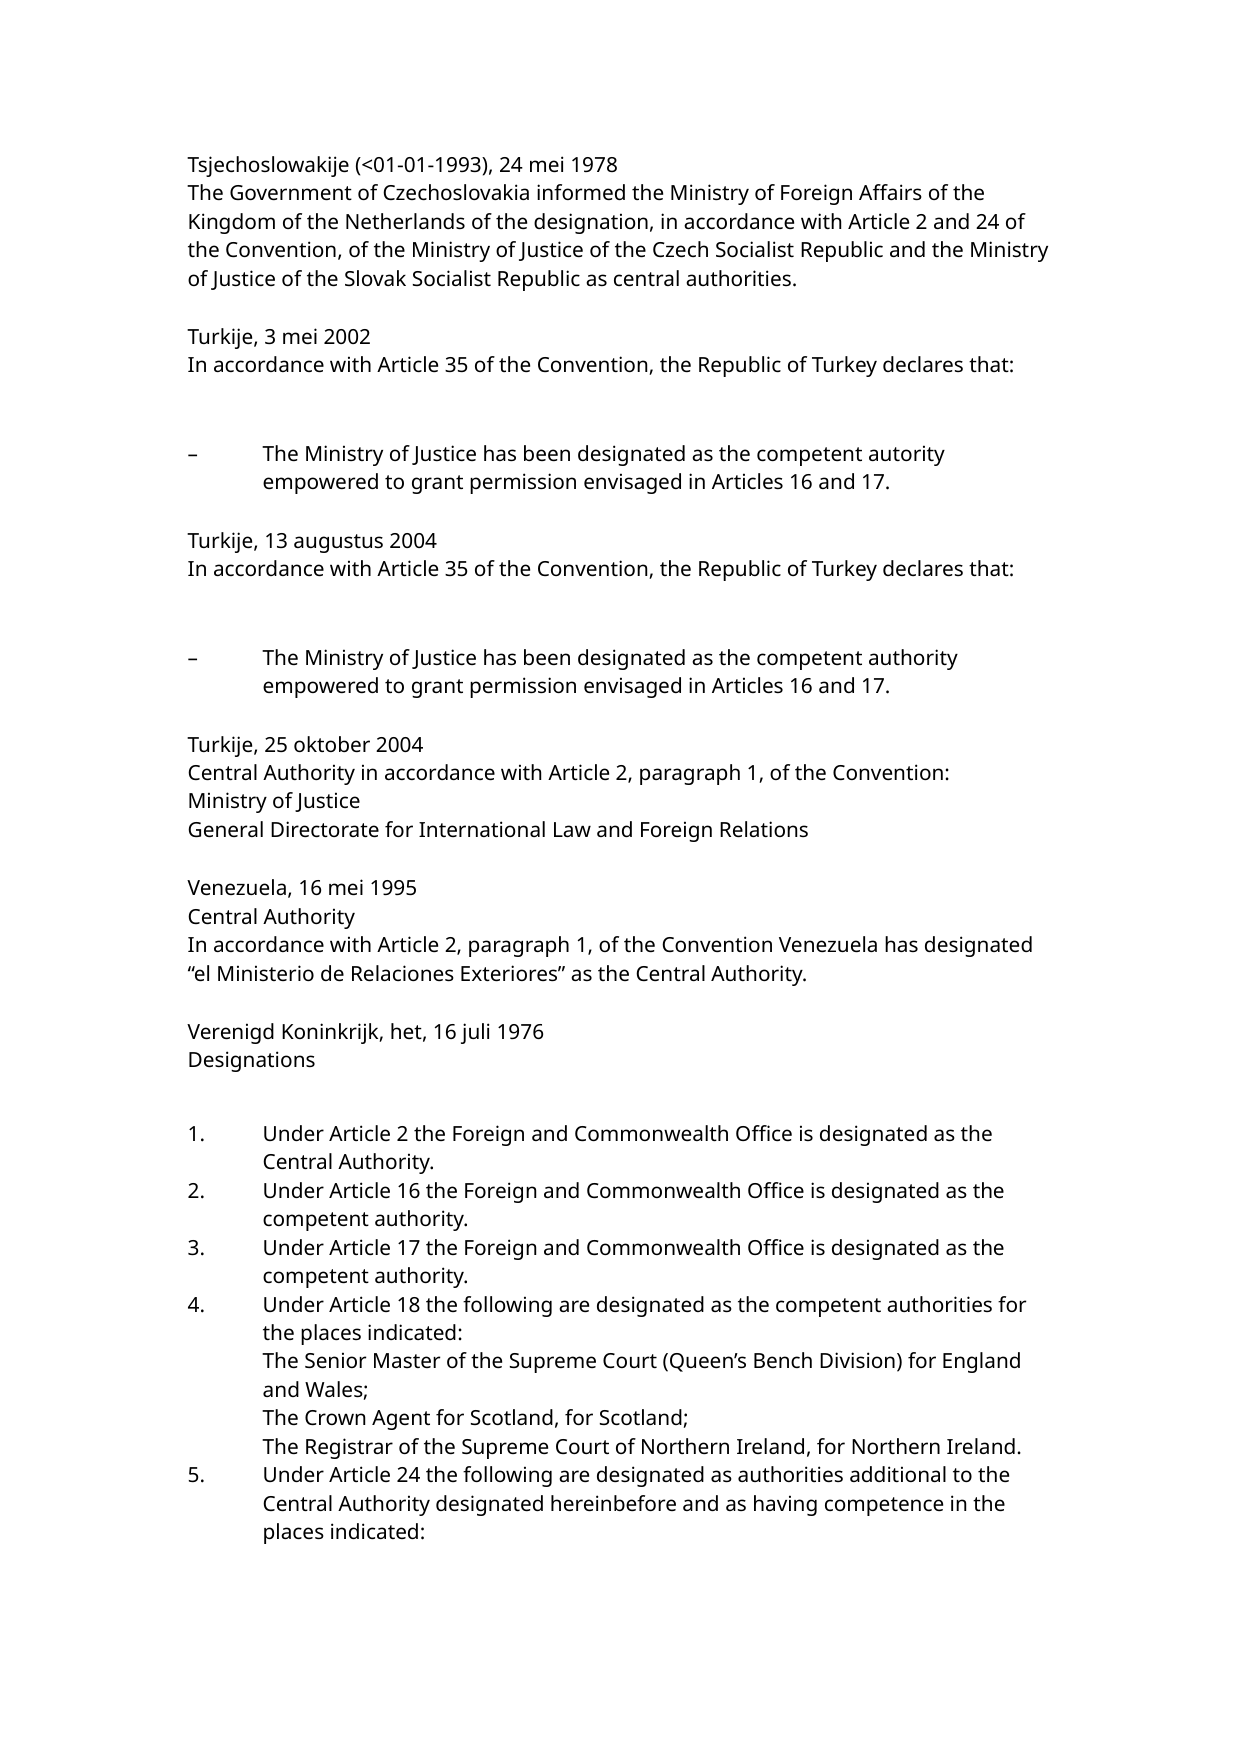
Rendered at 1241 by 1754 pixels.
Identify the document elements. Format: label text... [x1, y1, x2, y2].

text Central Authority [187, 902, 1053, 930]
list The Crown Agent for Scotland, for Scotland; [187, 1403, 1053, 1432]
text Verenigd Koninkrijk, het, 16 juli 1976 [187, 1017, 1053, 1046]
list Under Article 16 the Foreign and Commonwealth Office is designated as the competent authority. [187, 1176, 1053, 1233]
text Venezuela, 16 mei 1995 [187, 873, 1053, 902]
text Turkije, 3 mei 2002 [187, 322, 1053, 351]
text Turkije, 25 oktober 2004 [187, 730, 1053, 758]
list Under Article 17 the Foreign and Commonwealth Office is designated as the competent authority. [187, 1233, 1053, 1290]
list The Registrar of the Supreme Court of Northern Ireland, for Northern Ireland. [187, 1432, 1053, 1460]
text In accordance with Article 2, paragraph 1, of the Convention Venezuela has designated “el Ministerio de Relaciones Exteriores” as the Central Authority. [187, 930, 1053, 987]
text In accordance with Article 35 of the Convention, the Republic of Turkey declares that: [187, 554, 1053, 583]
text Designations [187, 1046, 1053, 1074]
list Under Article 18 the following are designated as the competent authorities for the places indicated: [187, 1290, 1053, 1347]
text In accordance with Article 35 of the Convention, the Republic of Turkey declares that: [187, 351, 1053, 379]
list The Senior Master of the Supreme Court (Queen’s Bench Division) for England and Wales; [187, 1347, 1053, 1403]
list Under Article 2 the Foreign and Commonwealth Office is designated as the Central Authority. [187, 1119, 1053, 1176]
list The Ministry of Justice has been designated as the competent autority empowered to grant permission envisaged in Articles 16 and 17. [187, 439, 1053, 496]
list The Ministry of Justice has been designated as the competent authority empowered to grant permission envisaged in Articles 16 and 17. [187, 643, 1053, 700]
text The Government of Czechoslovakia informed the Ministry of Foreign Affairs of the Kingdom of the Netherlands of the designation, in accordance with Article 2 and 24 of the Convention, of the Ministry of Justice of the Czech Socialist Republic and the Ministry of Justice of the Slovak Socialist Republic as central authorities. [187, 178, 1053, 292]
text Tsjechoslowakije (<01-01-1993), 24 mei 1978 [187, 150, 1053, 178]
text General Directorate for International Law and Foreign Relations [187, 815, 1053, 843]
text Turkije, 13 augustus 2004 [187, 526, 1053, 554]
text Ministry of Justice [187, 787, 1053, 815]
list Under Article 24 the following are designated as authorities additional to the Central Authority designated hereinbefore and as having competence in the places indicated: [187, 1460, 1053, 1546]
text Central Authority in accordance with Article 2, paragraph 1, of the Convention: [187, 758, 1053, 787]
